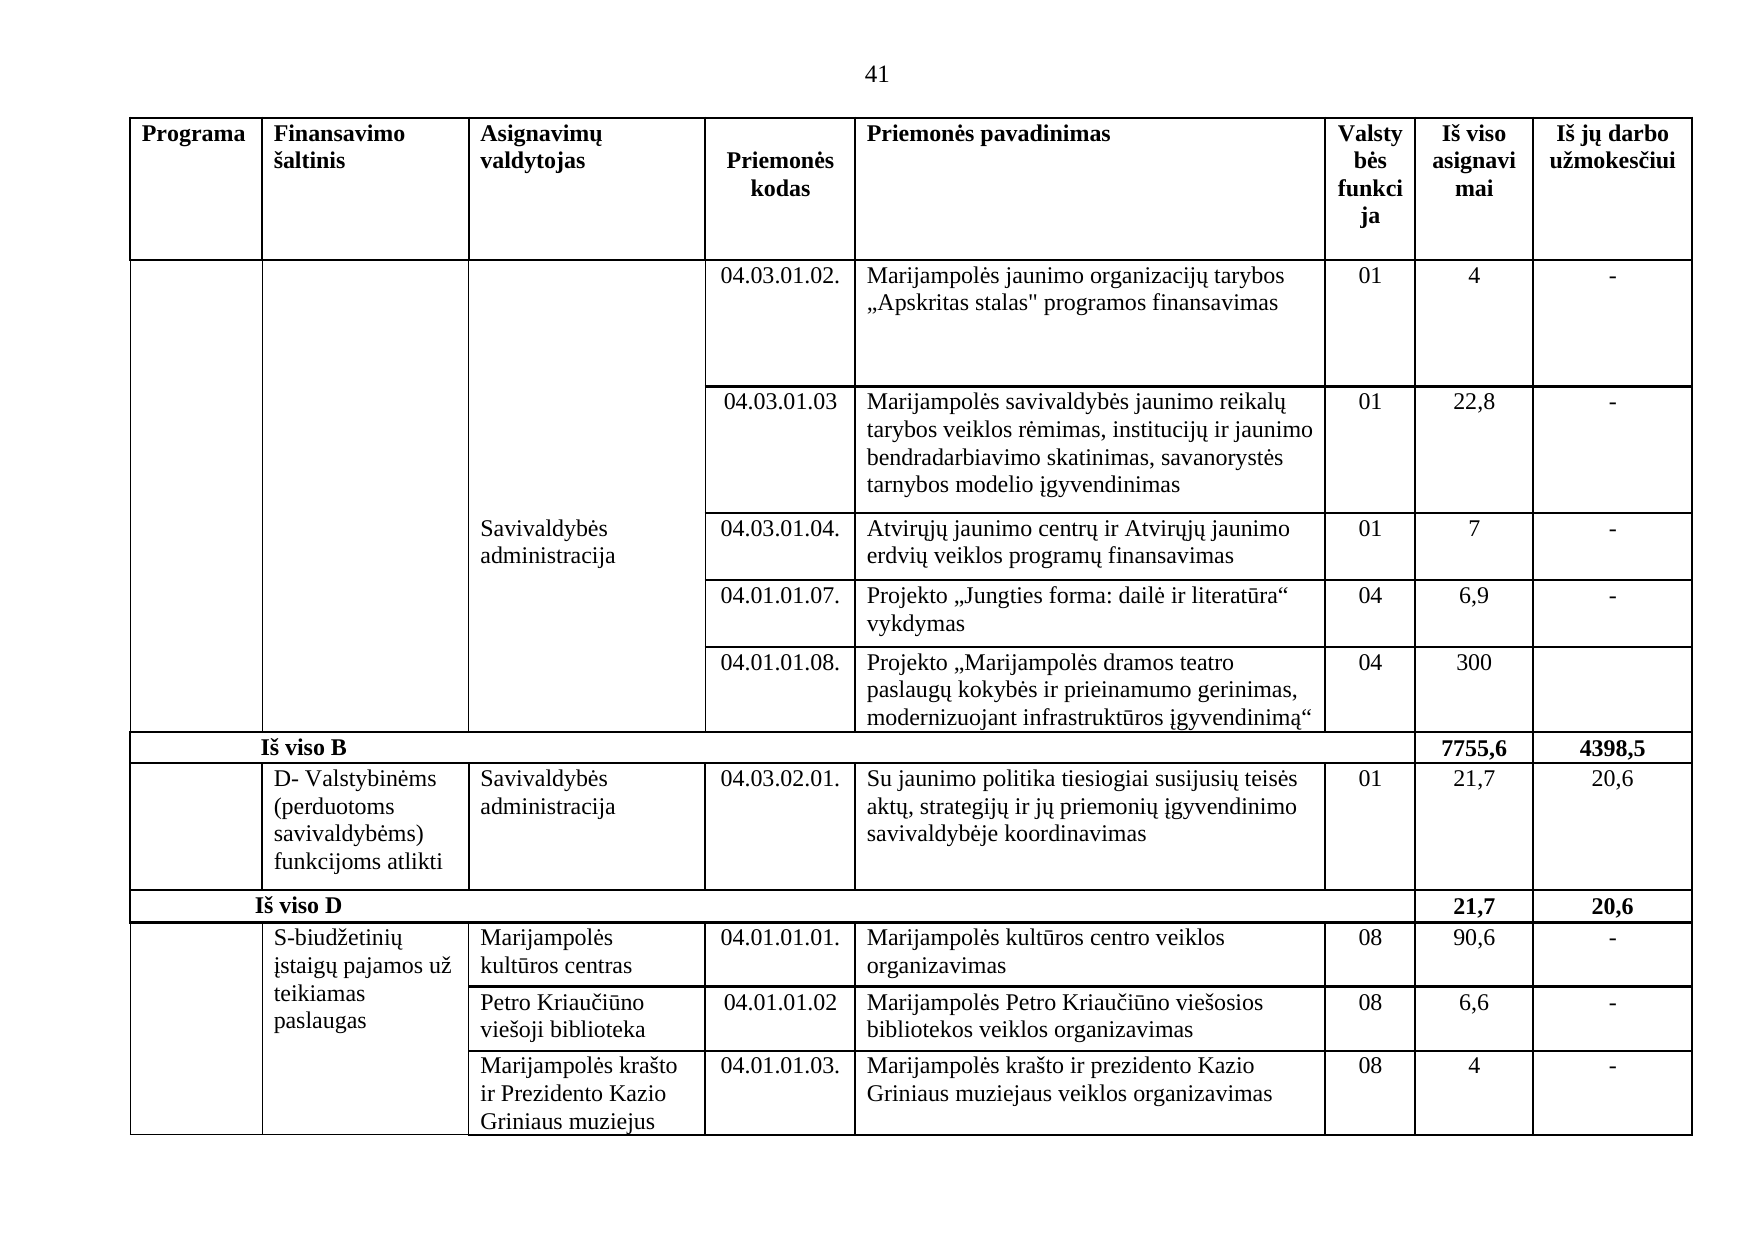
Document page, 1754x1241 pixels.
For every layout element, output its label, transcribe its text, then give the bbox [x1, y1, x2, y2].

table_cell 01 [1326, 388, 1414, 512]
table_cell 22,8 [1416, 388, 1532, 512]
table_header Asignavimų valdytojas [470, 119, 704, 229]
table_cell [470, 229, 704, 259]
table_cell 21,7 [1416, 891, 1532, 921]
table_cell [131, 764, 261, 888]
table_header Iš viso asignavimai [1416, 119, 1532, 259]
table_cell Savivaldybės administracija [469, 512, 705, 731]
table_cell Marijampolės kultūros centro veiklos organizavimas [856, 924, 1324, 985]
table_cell Atvirųjų jaunimo centrų ir Atvirųjų jaunimo erdvių veiklos programų finansavimas [856, 514, 1324, 579]
table_cell 04.01.01.02 [706, 988, 854, 1049]
table_cell 01 [1326, 261, 1414, 385]
table_cell [1534, 648, 1691, 731]
table_cell Marijampolės kultūros centras [469, 924, 704, 985]
table_cell 6,6 [1416, 988, 1532, 1049]
table_cell 4 [1416, 261, 1532, 385]
table_cell [263, 512, 468, 731]
table_header Iš jų darbo užmokesčiui [1534, 119, 1691, 259]
table_cell 90,6 [1416, 924, 1532, 985]
table_cell Iš viso B [131, 733, 1414, 762]
table_cell 04.01.01.08. [706, 648, 854, 731]
table_cell S-biudžetinių įstaigų pajamos už teikiamas paslaugas [263, 924, 468, 1134]
table_cell 04.03.01.02. [706, 261, 854, 385]
table_cell - [1534, 988, 1691, 1049]
table_cell - [1534, 514, 1691, 579]
table_cell [263, 261, 468, 512]
table_cell - [1534, 924, 1691, 985]
table_cell 04 [1326, 581, 1414, 646]
table_cell - [1534, 1052, 1691, 1134]
table_cell 7 [1416, 514, 1532, 579]
table_cell 04.03.01.04. [706, 514, 854, 579]
table_cell Savivaldybės administracija [470, 764, 704, 888]
table_cell Marijampolės Petro Kriaučiūno viešosios bibliotekos veiklos organizavimas [856, 988, 1324, 1049]
table_cell Marijampolės krašto ir prezidento Kazio Griniaus muziejaus veiklos organizavimas [856, 1052, 1324, 1134]
table_cell 20,6 [1534, 891, 1691, 921]
table_cell D- Valstybinėms (perduotoms savivaldybėms) funkcijoms atlikti [263, 764, 468, 888]
table_cell 08 [1326, 988, 1414, 1049]
table_cell - [1534, 581, 1691, 646]
table_cell 04.03.02.01. [706, 764, 854, 888]
table_cell Projekto „Jungties forma: dailė ir literatūra“ vykdymas [856, 581, 1324, 646]
table_cell 04.01.01.01. [706, 924, 854, 985]
table_cell 04 [1326, 648, 1414, 731]
table_cell - [1534, 261, 1691, 385]
table_cell 01 [1326, 514, 1414, 579]
table_cell 21,7 [1416, 764, 1532, 888]
table_cell Iš viso D [131, 891, 1414, 921]
table_cell 01 [1326, 764, 1414, 888]
table_cell Marijampolės jaunimo organizacijų tarybos „Apskritas stalas" programos finansavimas [856, 261, 1324, 385]
table_cell 08 [1326, 1052, 1414, 1134]
table_cell Marijampolės savivaldybės jaunimo reikalų tarybos veiklos rėmimas, institucijų ir jaunimo bendradarbiavimo skatinimas, savanorystės tarnybos modelio įgyvendinimas [856, 388, 1324, 512]
table_cell [469, 261, 705, 512]
table_cell [263, 229, 468, 259]
table_cell [131, 512, 262, 731]
table_cell [131, 229, 261, 259]
table_cell Su jaunimo politika tiesiogiai susijusių teisės aktų, strategijų ir jų priemonių įgyvendinimo savivaldybėje koordinavimas [856, 764, 1324, 888]
table_cell [131, 924, 262, 1134]
table_cell Projekto „Marijampolės dramos teatro paslaugų kokybės ir prieinamumo gerinimas, modernizuojant infrastruktūros įgyvendinimą“ [856, 648, 1324, 731]
table_header Finansavimo šaltinis [263, 119, 468, 229]
table_cell Petro Kriaučiūno viešoji biblioteka [469, 988, 704, 1049]
table_cell 6,9 [1416, 581, 1532, 646]
table_header Priemonės pavadinimas [856, 119, 1324, 229]
table_cell [706, 229, 854, 259]
table_header Programa [131, 119, 261, 229]
table_cell 300 [1416, 648, 1532, 731]
table_cell 4398,5 [1534, 733, 1691, 762]
table_cell 08 [1326, 924, 1414, 985]
table_cell [1326, 229, 1414, 259]
table_cell Marijampolės krašto ir Prezidento Kazio Griniaus muziejus [469, 1052, 704, 1134]
table_cell 04.03.01.03 [706, 388, 854, 512]
table_cell 20,6 [1534, 764, 1691, 888]
table_cell 4 [1416, 1052, 1532, 1134]
table_cell [131, 261, 262, 512]
table_header Priemonės kodas [706, 119, 854, 229]
table_cell 04.01.01.07. [706, 581, 854, 646]
table_header Valstybės funkcija [1326, 119, 1414, 229]
table_cell 04.01.01.03. [706, 1052, 854, 1134]
table_cell 7755,6 [1416, 733, 1532, 762]
table_cell - [1534, 388, 1691, 512]
table_cell [856, 229, 1324, 259]
